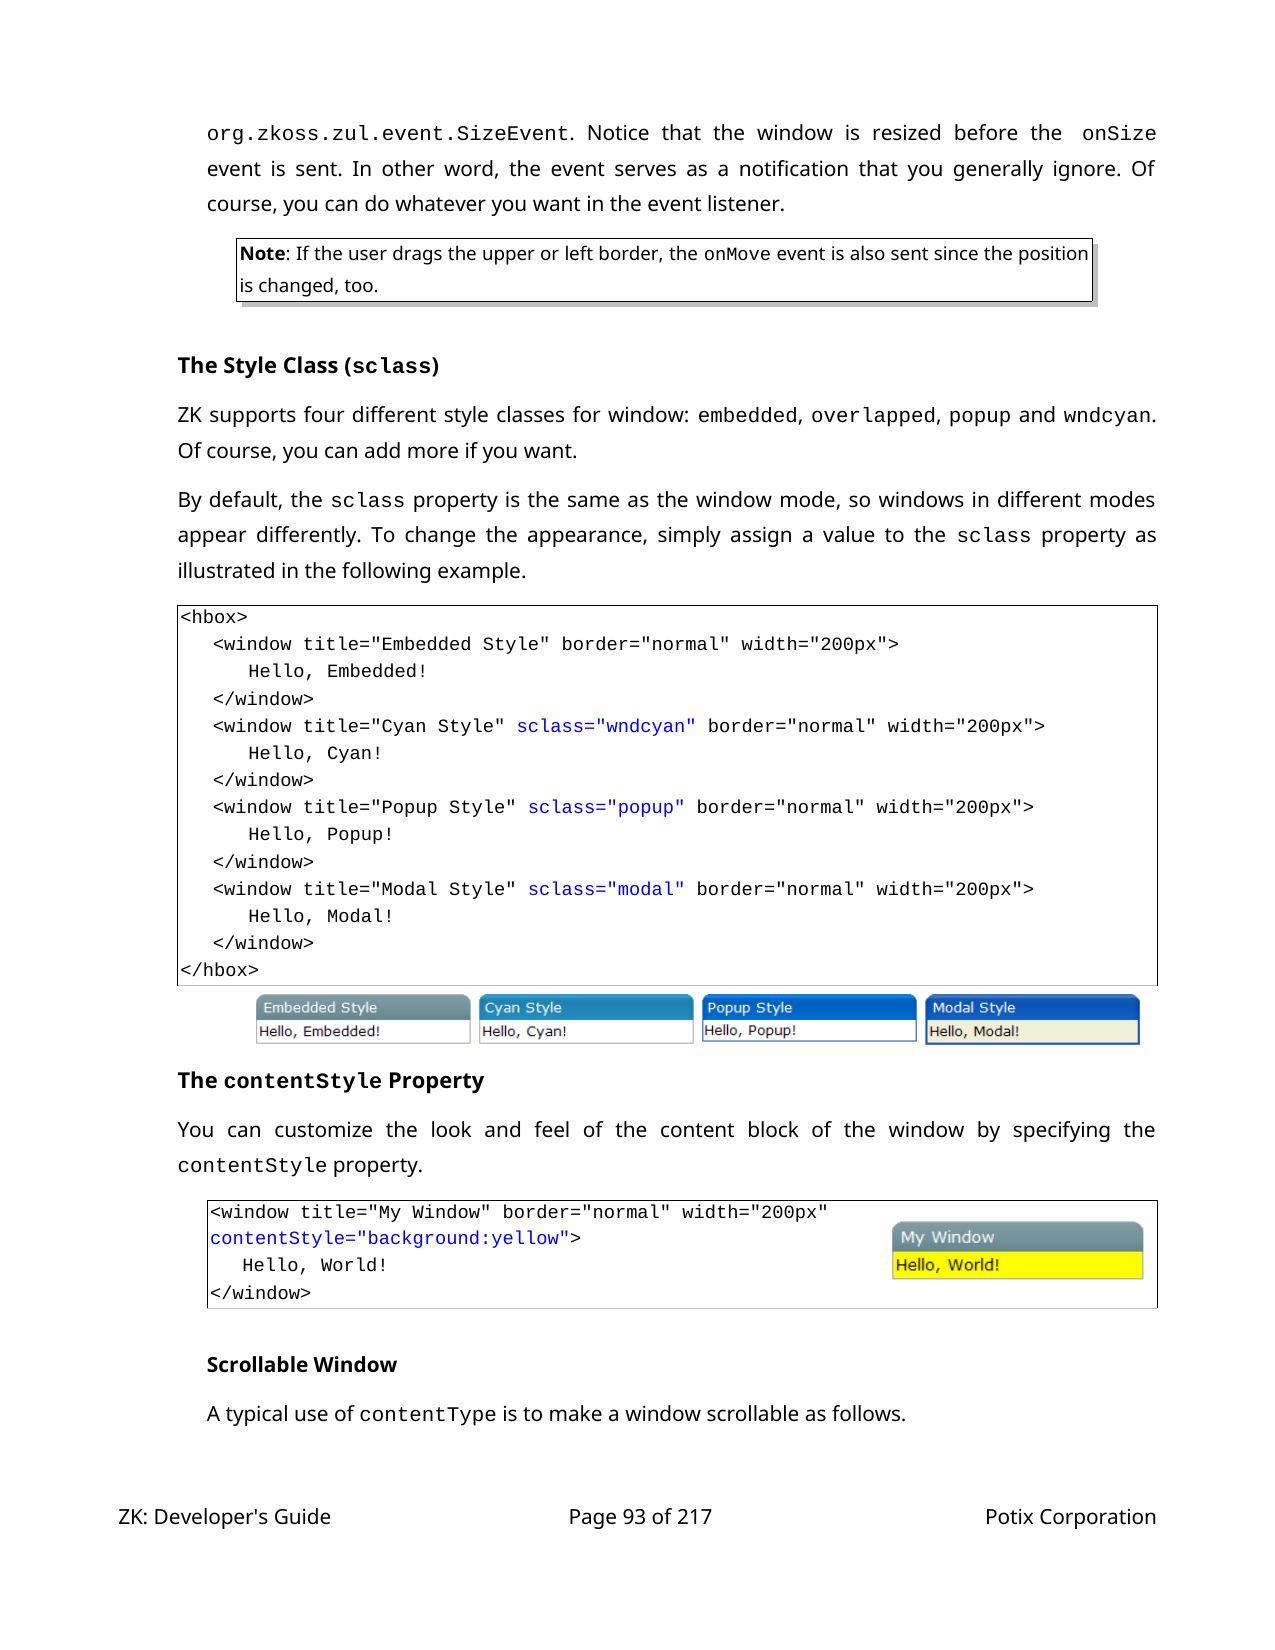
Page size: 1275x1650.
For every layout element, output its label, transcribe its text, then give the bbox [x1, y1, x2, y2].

picture [891, 1219, 1145, 1282]
text You can customize the look and feel of the content block of the window by specifying the contentStyle property. [177, 1115, 1157, 1179]
text </window> [178, 768, 1157, 792]
text </window> [178, 931, 1157, 955]
text <window title="Cyan Style" sclass="wndcyan" border="normal" width="200px"> [178, 713, 1157, 738]
text <hbox> [178, 606, 1157, 629]
text <window title="Modal Style" sclass="modal" border="normal" width="200px"> [178, 877, 1157, 901]
text org.zkoss.zul.event.SizeEvent. Notice that the window is resized before the onSize event is sent. In other word, the event serves as a notification that you generally ignore. Of course, you can do whatever you want in the event listener. [207, 118, 1157, 217]
text Note: If the user drags the upper or left border, the onMove event is also sent since the position is changed, too. [237, 239, 1092, 301]
text </hbox> [178, 958, 1157, 985]
subtitle The Style Class (sclass) [177, 350, 1157, 380]
text <window title="My Window" border="normal" width="200px" contentStyle="background:yellow"> [208, 1201, 1157, 1250]
text </window> [178, 686, 1157, 711]
text Hello, Cyan! [178, 741, 1157, 765]
text <window title="Embedded Style" border="normal" width="200px"> [178, 632, 1157, 656]
text Hello, Embedded! [178, 659, 1157, 683]
text <window title="Popup Style" sclass="popup" border="normal" width="200px"> [178, 795, 1157, 819]
subtitle Scrollable Window [207, 1350, 1157, 1378]
picture [255, 992, 1141, 1047]
text ZK supports four different style classes for window: embedded, overlapped, popup and wndcyan. Of course, you can add more if you want. [177, 401, 1157, 464]
text [1145, 1253, 1157, 1278]
text </window> [178, 849, 1157, 874]
text A typical use of contentType is to make a window scrollable as follows. [207, 1399, 1157, 1428]
text By default, the sclass property is the same as the window mode, so windows in different modes appear differently. To change the appearance, simply assign a value to the sclass property as illustrated in the following example. [177, 485, 1157, 584]
text Hello, World! [208, 1253, 891, 1278]
subtitle The contentStyle Property [177, 1028, 1157, 1094]
text Hello, Popup! [178, 822, 1157, 847]
text </window> [208, 1281, 1157, 1308]
text Hello, Modal! [178, 904, 1157, 928]
